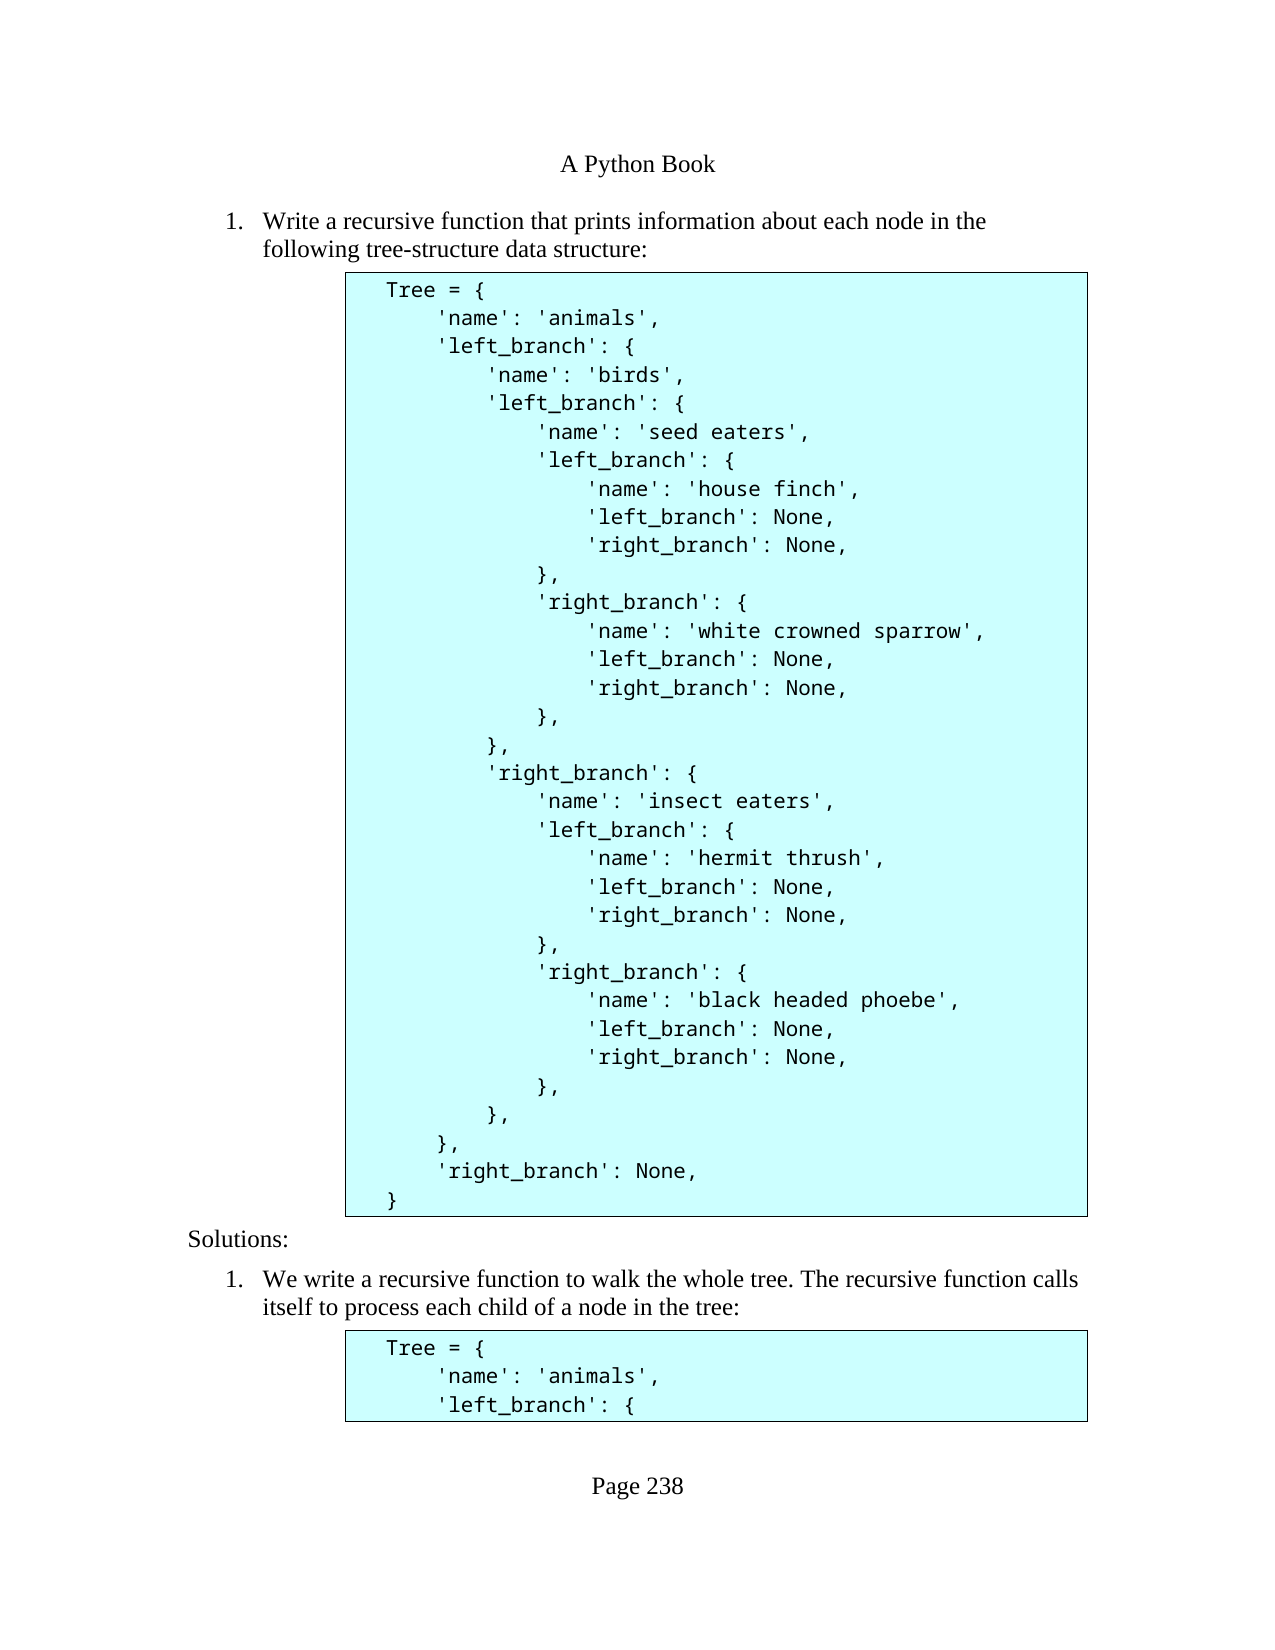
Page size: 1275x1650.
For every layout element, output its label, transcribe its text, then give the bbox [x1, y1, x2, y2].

text Solutions: [187, 1225, 1087, 1253]
list Tree = { 'name': 'animals', 'left_branch': { 'name': 'birds', 'left_branch': { 'name': 'seed eaters', 'left_branch': { 'name': 'house finch', 'left_branch': None, 'right_branch': None, }, 'right_branch': { 'name': 'white crowned sparrow', 'left_branch': None, 'right_branch': None, }, }, 'right_branch': { 'name': 'insect eaters', 'left_branch': { 'name': 'hermit thrush', 'left_branch': None, 'right_branch': None, }, 'right_branch': { 'name': 'black headed phoebe', 'left_branch': None, 'right_branch': None, }, }, }, 'right_branch': None, } [346, 273, 1087, 1216]
list Tree = { 'name': 'animals', 'left_branch': { [346, 1331, 1087, 1421]
list We write a recursive function to walk the whole tree. The recursive function calls itself to process each child of a node in the tree: [225, 1265, 1087, 1321]
list Write a recursive function that prints information about each node in the following tree-structure data structure: [225, 207, 1087, 263]
